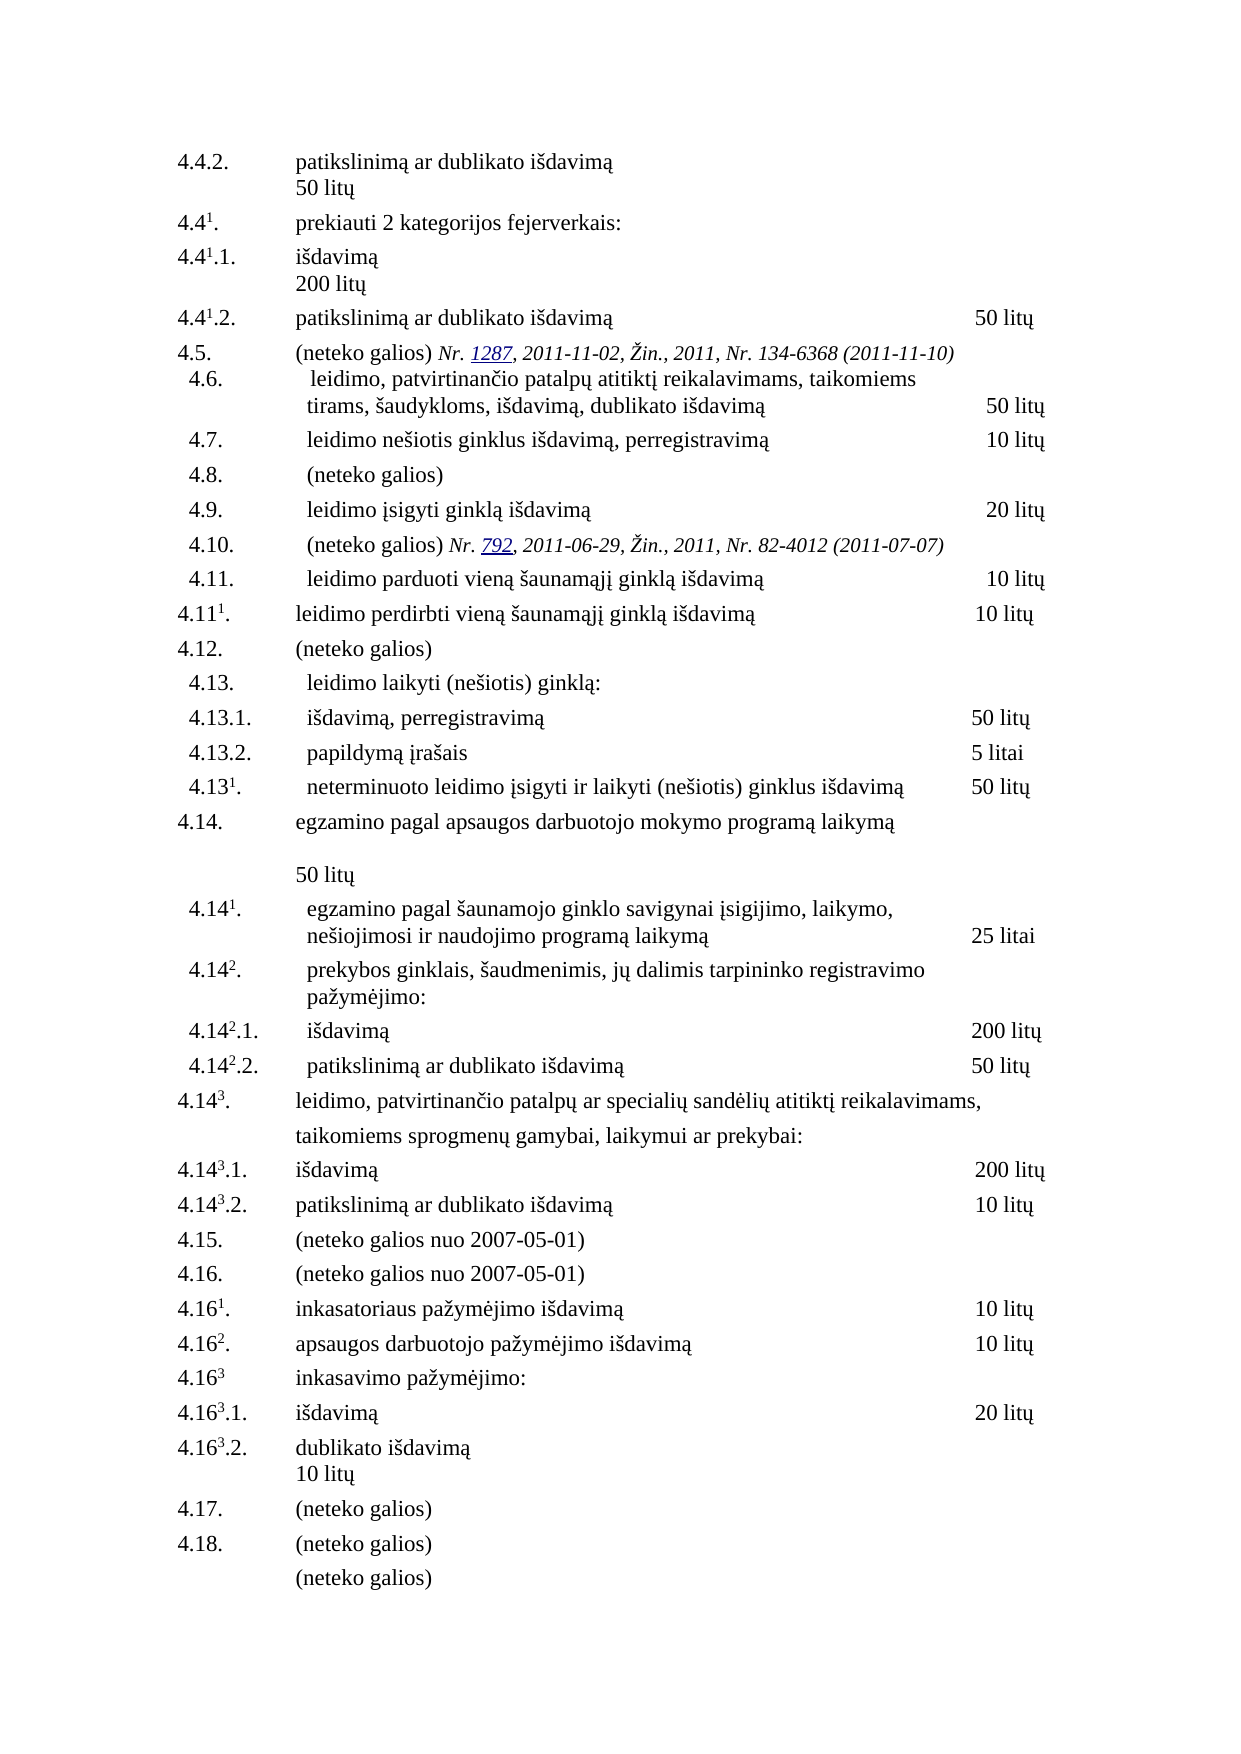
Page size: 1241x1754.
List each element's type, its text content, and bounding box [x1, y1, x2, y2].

table_cell [986, 531, 1133, 565]
table_header leidimo laikyti (nešiotis) ginklą: [307, 669, 971, 704]
text 4.18. (neteko galios) [177, 1529, 945, 1556]
table_header 25 litai [971, 896, 1119, 957]
table_cell 4.142. [177, 957, 307, 1018]
text 4.12. (neteko galios) [177, 635, 945, 661]
table_cell [986, 461, 1133, 496]
text 4.5. (neteko galios) Nr. 1287, 2011-11-02, Žin., 2011, Nr. 134-6368 (2011-11-10) [177, 339, 1122, 366]
table_cell [971, 957, 1119, 1018]
table_header 50 litų [986, 366, 1133, 427]
text 4.161. inkasatoriaus pažymėjimo išdavimą 10 litų [177, 1295, 1122, 1321]
table_header egzamino pagal šaunamojo ginklo savigynai įsigijimo, laikymo, nešiojimosi ir naudojimo programą laikymą [307, 896, 971, 957]
text 4.163.2. dublikato išdavimą 10 litų [177, 1434, 945, 1487]
table_cell patikslinimą ar dublikato išdavimą [307, 1052, 971, 1087]
table_cell (neteko galios) Nr. 792, 2011-06-29, Žin., 2011, Nr. 82-4012 (2011-07-07) [307, 531, 986, 565]
text 4.41.2. patikslinimą ar dublikato išdavimą 50 litų [177, 304, 1122, 331]
text 4.143.1. išdavimą 200 litų [177, 1156, 1122, 1183]
text 4.163.1. išdavimą 20 litų [177, 1399, 1122, 1426]
table_cell 5 litai [971, 739, 1119, 773]
table_cell 50 litų [971, 1052, 1119, 1087]
table_cell 4.142.1. [177, 1018, 307, 1052]
table_cell (neteko galios) [307, 461, 986, 496]
table_cell 4.10. [177, 531, 307, 565]
text 4.111. leidimo perdirbti vieną šaunamąjį ginklą išdavimą 10 litų [177, 600, 1122, 626]
table_cell 4.13.1. [177, 704, 307, 739]
table_cell 10 litų [986, 427, 1133, 461]
table_cell 50 litų [971, 704, 1119, 739]
table_cell leidimo nešiotis ginklus išdavimą, perregistravimą [307, 427, 986, 461]
text 4.143. leidimo, patvirtinančio patalpų ar specialių sandėlių atitiktį reikalavimams, [177, 1087, 1122, 1113]
text 4.14. egzamino pagal apsaugos darbuotojo mokymo programą laikymą 50 litų [177, 808, 945, 887]
text 4.16. (neteko galios nuo 2007-05-01) [177, 1260, 945, 1287]
table_cell leidimo parduoti vieną šaunamąjį ginklą išdavimą [307, 565, 986, 600]
text 4.17. (neteko galios) [177, 1495, 945, 1521]
table_cell 4.9. [177, 496, 307, 531]
text 4.41.1. išdavimą 200 litų [177, 243, 915, 296]
table_header 4.6. [177, 366, 307, 427]
text taikomiems sprogmenų gamybai, laikymui ar prekybai: [177, 1122, 1122, 1148]
table_cell 4.131. [177, 774, 307, 808]
table_cell 4.13.2. [177, 739, 307, 773]
table_cell 20 litų [986, 496, 1133, 531]
table_cell papildymą įrašais [307, 739, 971, 773]
table_cell leidimo įsigyti ginklą išdavimą [307, 496, 986, 531]
table_cell 50 litų [971, 774, 1119, 808]
table_cell 4.8. [177, 461, 307, 496]
text 4.163 inkasavimo pažymėjimo: [177, 1364, 1122, 1391]
table_cell 4.7. [177, 427, 307, 461]
text (neteko galios) [177, 1564, 945, 1591]
table_cell 200 litų [971, 1018, 1119, 1052]
table_header 4.13. [177, 669, 307, 704]
text 4.143.2. patikslinimą ar dublikato išdavimą 10 litų [177, 1191, 1122, 1217]
text 4.4.2. patikslinimą ar dublikato išdavimą 50 litų [177, 148, 945, 200]
table_cell 10 litų [986, 565, 1133, 600]
table_cell išdavimą, perregistravimą [307, 704, 971, 739]
table_cell 4.11. [177, 565, 307, 600]
text 4.41. prekiauti 2 kategorijos fejerverkais: [177, 209, 915, 235]
table_header [971, 669, 1119, 704]
table_header leidimo, patvirtinančio patalpų atitiktį reikalavimams, taikomiems tirams, šaudykloms, išdavimą, dublikato išdavimą [307, 366, 986, 427]
table_header 4.141. [177, 896, 307, 957]
table_cell prekybos ginklais, šaudmenimis, jų dalimis tarpininko registravimo pažymėjimo: [307, 957, 971, 1018]
table_cell išdavimą [307, 1018, 971, 1052]
table_cell 4.142.2. [177, 1052, 307, 1087]
text 4.162. apsaugos darbuotojo pažymėjimo išdavimą 10 litų [177, 1330, 1122, 1356]
text 4.15. (neteko galios nuo 2007-05-01) [177, 1226, 945, 1252]
table_cell neterminuoto leidimo įsigyti ir laikyti (nešiotis) ginklus išdavimą [307, 774, 971, 808]
